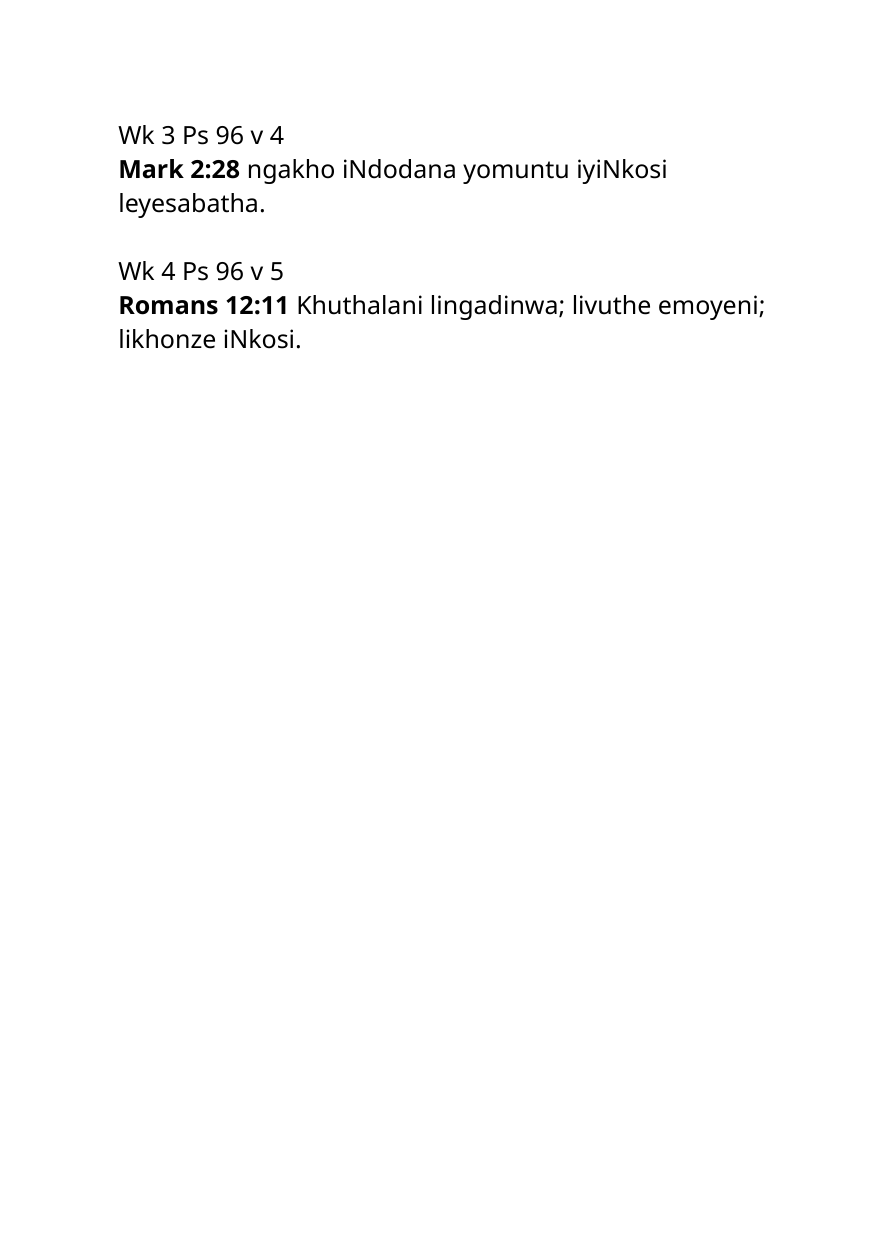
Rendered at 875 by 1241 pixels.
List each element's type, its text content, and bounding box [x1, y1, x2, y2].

text Romans 12:11 Khuthalani lingadinwa; livuthe emoyeni; likhonze iNkosi. [118, 288, 786, 356]
text Wk 4 Ps 96 v 5 [118, 253, 786, 288]
text Mark 2:28 ngakho iNdodana yomuntu iyiNkosi leyesabatha. [118, 151, 786, 219]
text Wk 3 Ps 96 v 4 [118, 117, 786, 151]
